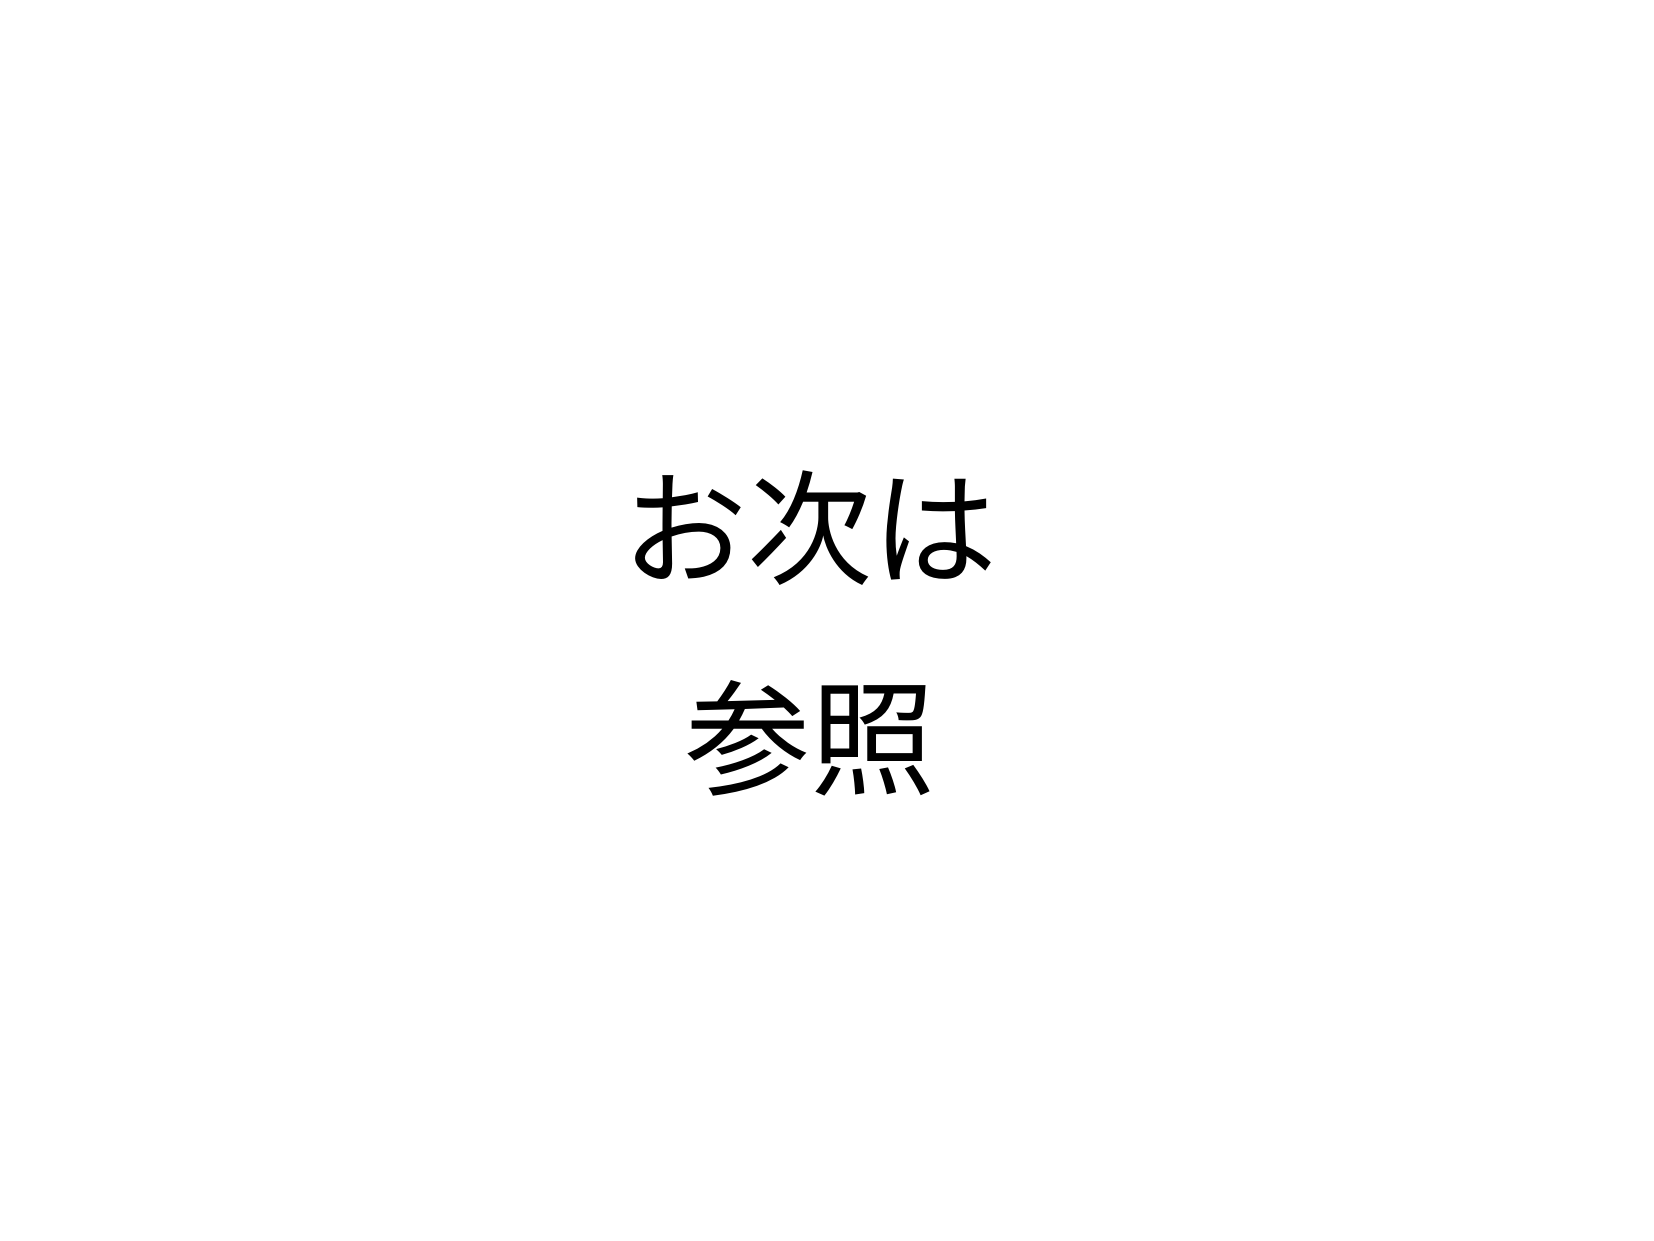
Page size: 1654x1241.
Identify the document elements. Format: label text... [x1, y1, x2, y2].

list お次は 参照 [82, 59, 1538, 1193]
